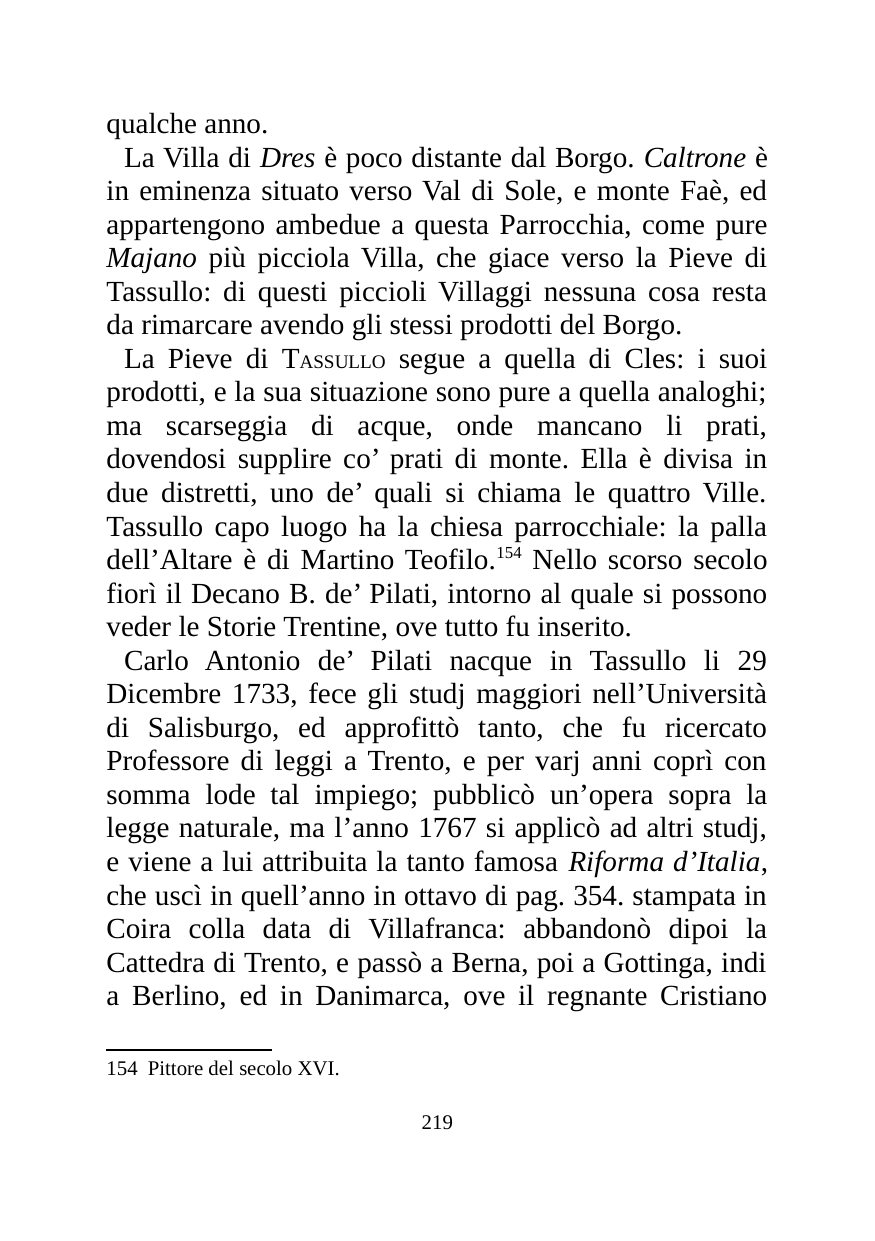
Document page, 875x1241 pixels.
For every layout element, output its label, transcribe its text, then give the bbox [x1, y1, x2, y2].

text Carlo Antonio de’ Pilati nacque in Tassullo li 29 Dicembre 1733, fece gli studj maggiori nell’Università di Salisburgo, ed approfittò tanto, che fu ricercato Professore di leggi a Trento, e per varj anni coprì con somma lode tal impiego; pubblicò un’opera sopra la legge naturale, ma l’anno 1767 si applicò ad altri studj, e viene a lui attribuita la tanto famosa Riforma d’Italia, che uscì in quell’anno in ottavo di pag. 354. stampata in Coira colla data di Villafranca: abbandonò dipoi la Cattedra di Trento, e passò a Berna, poi a Gottinga, indi a Berlino, ed in Danimarca, ove il regnante Cristiano [106, 643, 768, 1012]
text Pittore del secolo XVI. [106, 1056, 768, 1080]
text La Pieve di Tassullo segue a quella di Cles: i suoi prodotti, e la sua situazione sono pure a quella analoghi; ma scarseggia di acque, onde mancano li prati, dovendosi supplire co’ prati di monte. Ella è divisa in due distretti, uno de’ quali si chiama le quattro Ville. Tassullo capo luogo ha la chiesa parrocchiale: la palla dell’Altare è di Martino Teofilo. Nello scorso secolo fiorì il Decano B. de’ Pilati, intorno al quale si possono veder le Storie Trentine, ove tutto fu inserito. [106, 341, 768, 643]
text qualche anno. [106, 106, 768, 140]
text La Villa di Dres è poco distante dal Borgo. Caltrone è in eminenza situato verso Val di Sole, e monte Faè, ed appartengono ambedue a questa Parrocchia, come pure Majano più picciola Villa, che giace verso la Pieve di Tassullo: di questi piccioli Villaggi nessuna cosa resta da rimarcare avendo gli stessi prodotti del Borgo. [106, 140, 768, 341]
